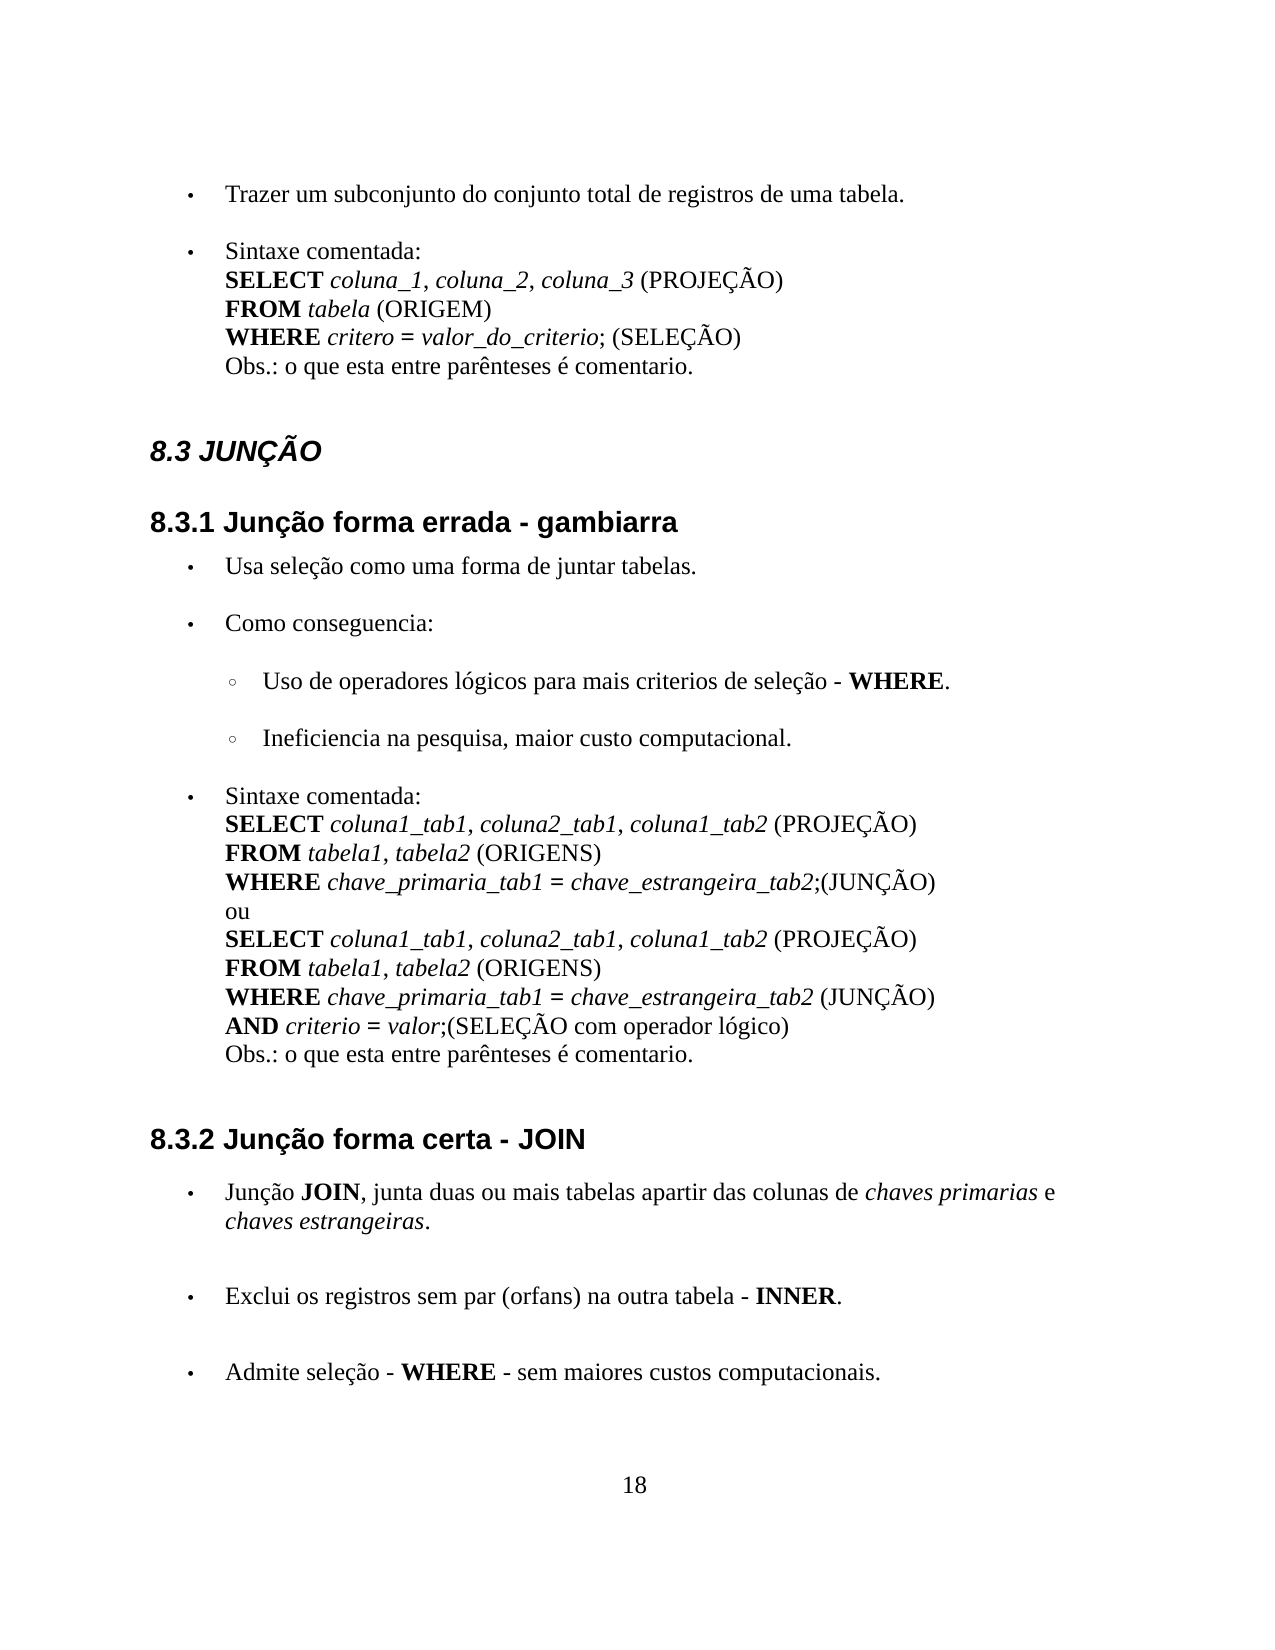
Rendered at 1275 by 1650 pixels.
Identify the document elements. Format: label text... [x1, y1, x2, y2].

list Trazer um subconjunto do conjunto total de registros de uma tabela. [187, 179, 1125, 236]
subtitle 8.3 JUNÇÃO [150, 434, 1125, 467]
list Usa seleção como uma forma de juntar tabelas. [187, 551, 1125, 608]
list Sintaxe comentada: SELECT coluna1_tab1, coluna2_tab1, coluna1_tab2 (PROJEÇÃO) FROM tabela1, tabela2 (ORIGENS) WHERE chave_primaria_tab1 = chave_estrangeira_tab2;(JUNÇÃO) ou SELECT coluna1_tab1, coluna2_tab1, coluna1_tab2 (PROJEÇÃO) FROM tabela1, tabela2 (ORIGENS) WHERE chave_primaria_tab1 = chave_estrangeira_tab2 (JUNÇÃO) AND criterio = valor;(SELEÇÃO com operador lógico) Obs.: o que esta entre parênteses é comentario. [187, 781, 1125, 1097]
list Como conseguencia: [187, 608, 1125, 666]
subtitle 8.3.1 Junção forma errada - gambiarra [150, 505, 1125, 538]
list Sintaxe comentada: SELECT coluna_1, coluna_2, coluna_3 (PROJEÇÃO) FROM tabela (ORIGEM) WHERE critero = valor_do_criterio; (SELEÇÃO) Obs.: o que esta entre parênteses é comentario. [187, 236, 1125, 409]
list Junção JOIN, junta duas ou mais tabelas apartir das colunas de chaves primarias e chaves estrangeiras. [187, 1177, 1125, 1263]
list Exclui os registros sem par (orfans) na outra tabela - INNER. [187, 1281, 1125, 1339]
list Uso de operadores lógicos para mais criterios de seleção - WHERE. [225, 666, 1125, 723]
list Ineficiencia na pesquisa, maior custo computacional. [225, 723, 1125, 781]
subtitle 8.3.2 Junção forma certa - JOIN [150, 1122, 1125, 1156]
list Admite seleção - WHERE - sem maiores custos computacionais. [187, 1357, 1125, 1414]
list [187, 150, 1125, 179]
